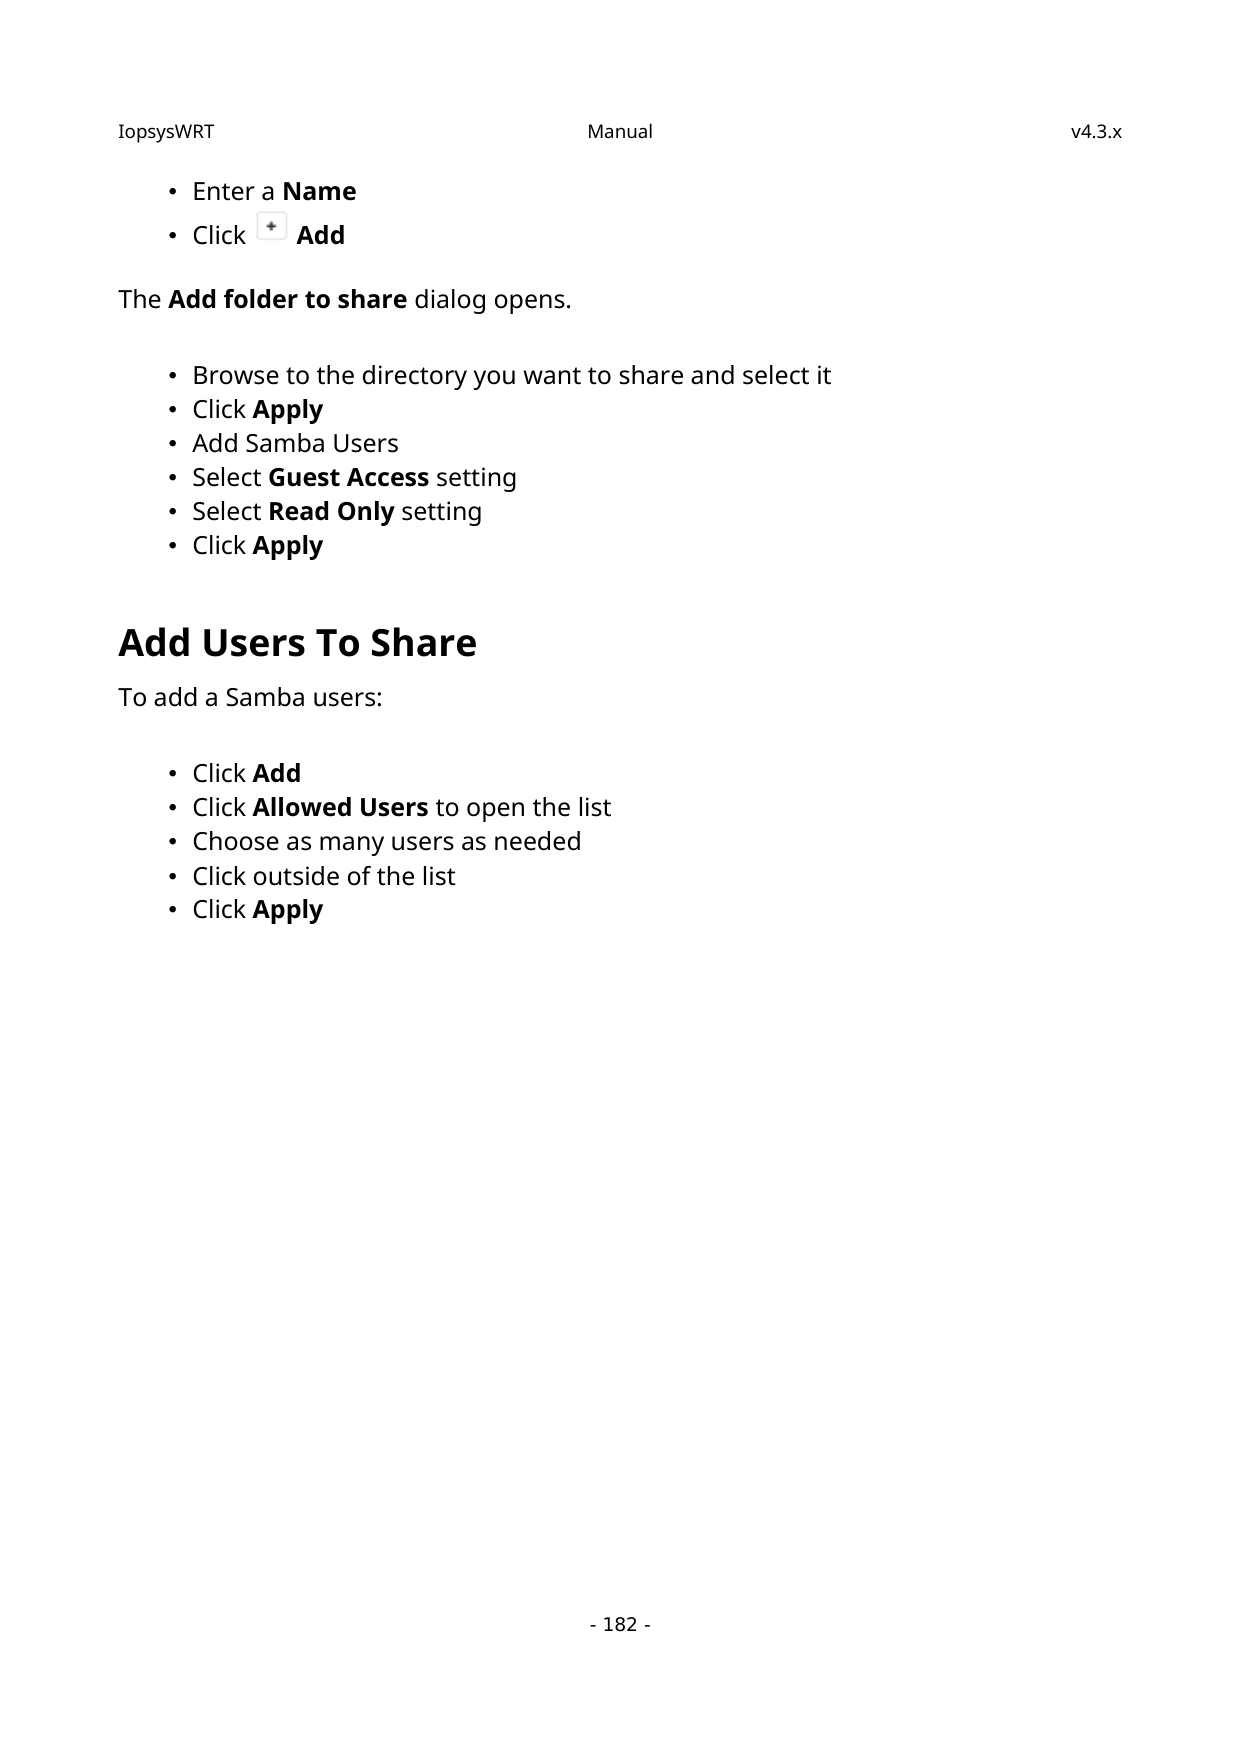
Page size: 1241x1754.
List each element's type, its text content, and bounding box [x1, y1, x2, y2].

list Click Apply [177, 528, 1122, 562]
list Click Add [177, 756, 1122, 790]
list Click Allowed Users to open the list [177, 790, 1122, 824]
list Click Add [177, 219, 1122, 252]
list Browse to the directory you want to share and select it [177, 357, 1122, 392]
list Choose as many users as needed [177, 824, 1122, 858]
list Enter a Name [177, 173, 1122, 207]
list Add Samba Users [177, 426, 1122, 460]
picture [252, 207, 290, 245]
text The Add folder to share dialog opens. [118, 281, 1122, 316]
list Select Read Only setting [177, 494, 1122, 528]
list Click Apply [177, 892, 1122, 926]
list Select Guest Access setting [177, 460, 1122, 494]
list Click Apply [177, 392, 1122, 426]
subtitle Add Users To Share [118, 616, 1122, 667]
text To add a Samba users: [118, 680, 1122, 714]
list Click outside of the list [177, 858, 1122, 892]
